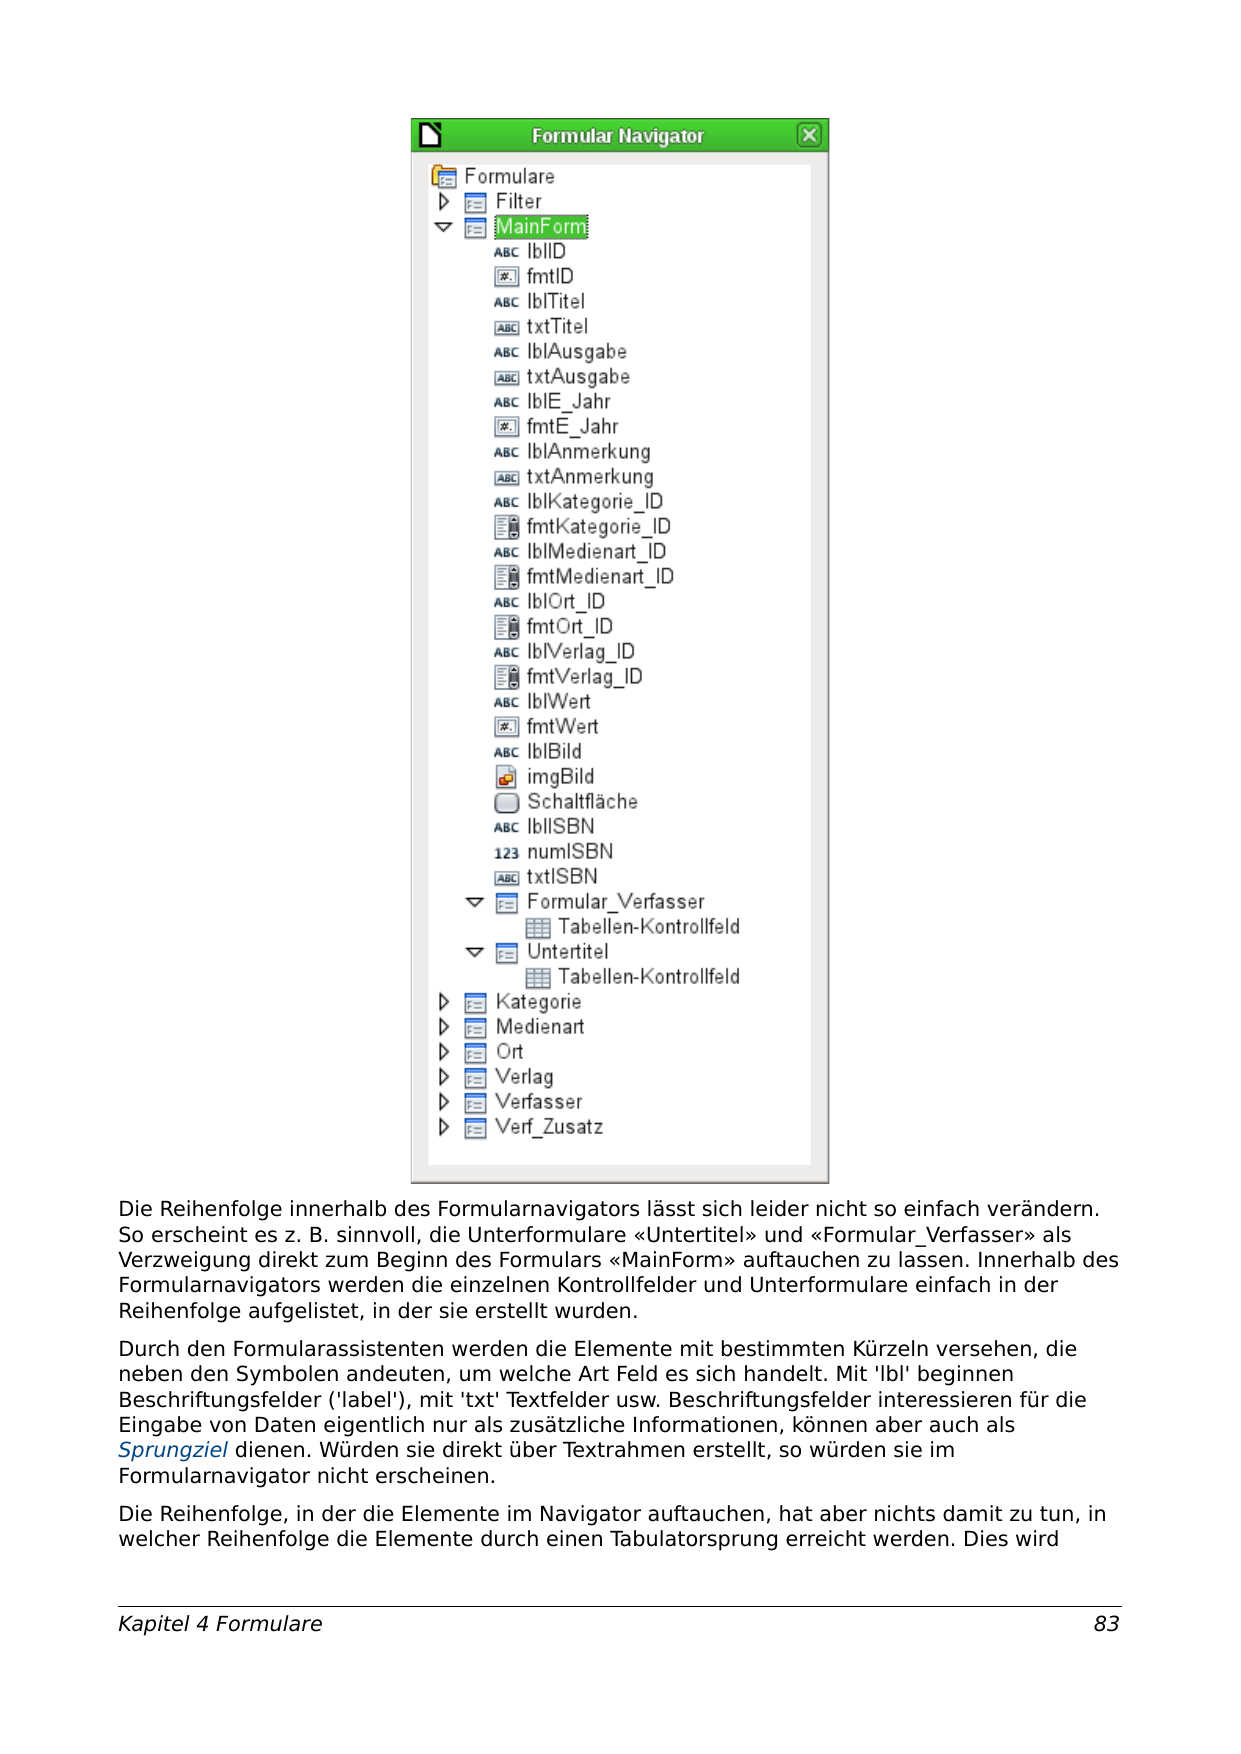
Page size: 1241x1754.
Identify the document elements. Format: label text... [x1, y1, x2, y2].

text Durch den Formularassistenten werden die Elemente mit bestimmten Kürzeln versehen, die neben den Symbolen andeuten, um welche Art Feld es sich handelt. Mit 'lbl' beginnen Beschriftungsfelder ('label'), mit 'txt' Textfelder usw. Beschriftungsfelder interessieren für die Eingabe von Daten eigentlich nur als zusätzliche Informationen, können aber auch als Sprungziel dienen. Würden sie direkt über Textrahmen erstellt, so würden sie im Formularnavigator nicht erscheinen. [118, 1337, 1122, 1488]
text Die Reihenfolge, in der die Elemente im Navigator auftauchen, hat aber nichts damit zu tun, in welcher Reihenfolge die Elemente durch einen Tabulatorsprung erreicht werden. Dies wird [118, 1502, 1122, 1552]
picture [410, 118, 830, 1184]
text Die Reihenfolge innerhalb des Formularnavigators lässt sich leider nicht so einfach verändern. So erscheint es z. B. sinnvoll, die Unterformulare «Untertitel» und «Formular_Verfasser» als Verzweigung direkt zum Beginn des Formulars «MainForm» auftauchen zu lassen. Innerhalb des Formularnavigators werden die einzelnen Kontrollfelder und Unterformulare einfach in der Reihenfolge aufgelistet, in der sie erstellt wurden. [118, 1197, 1122, 1323]
